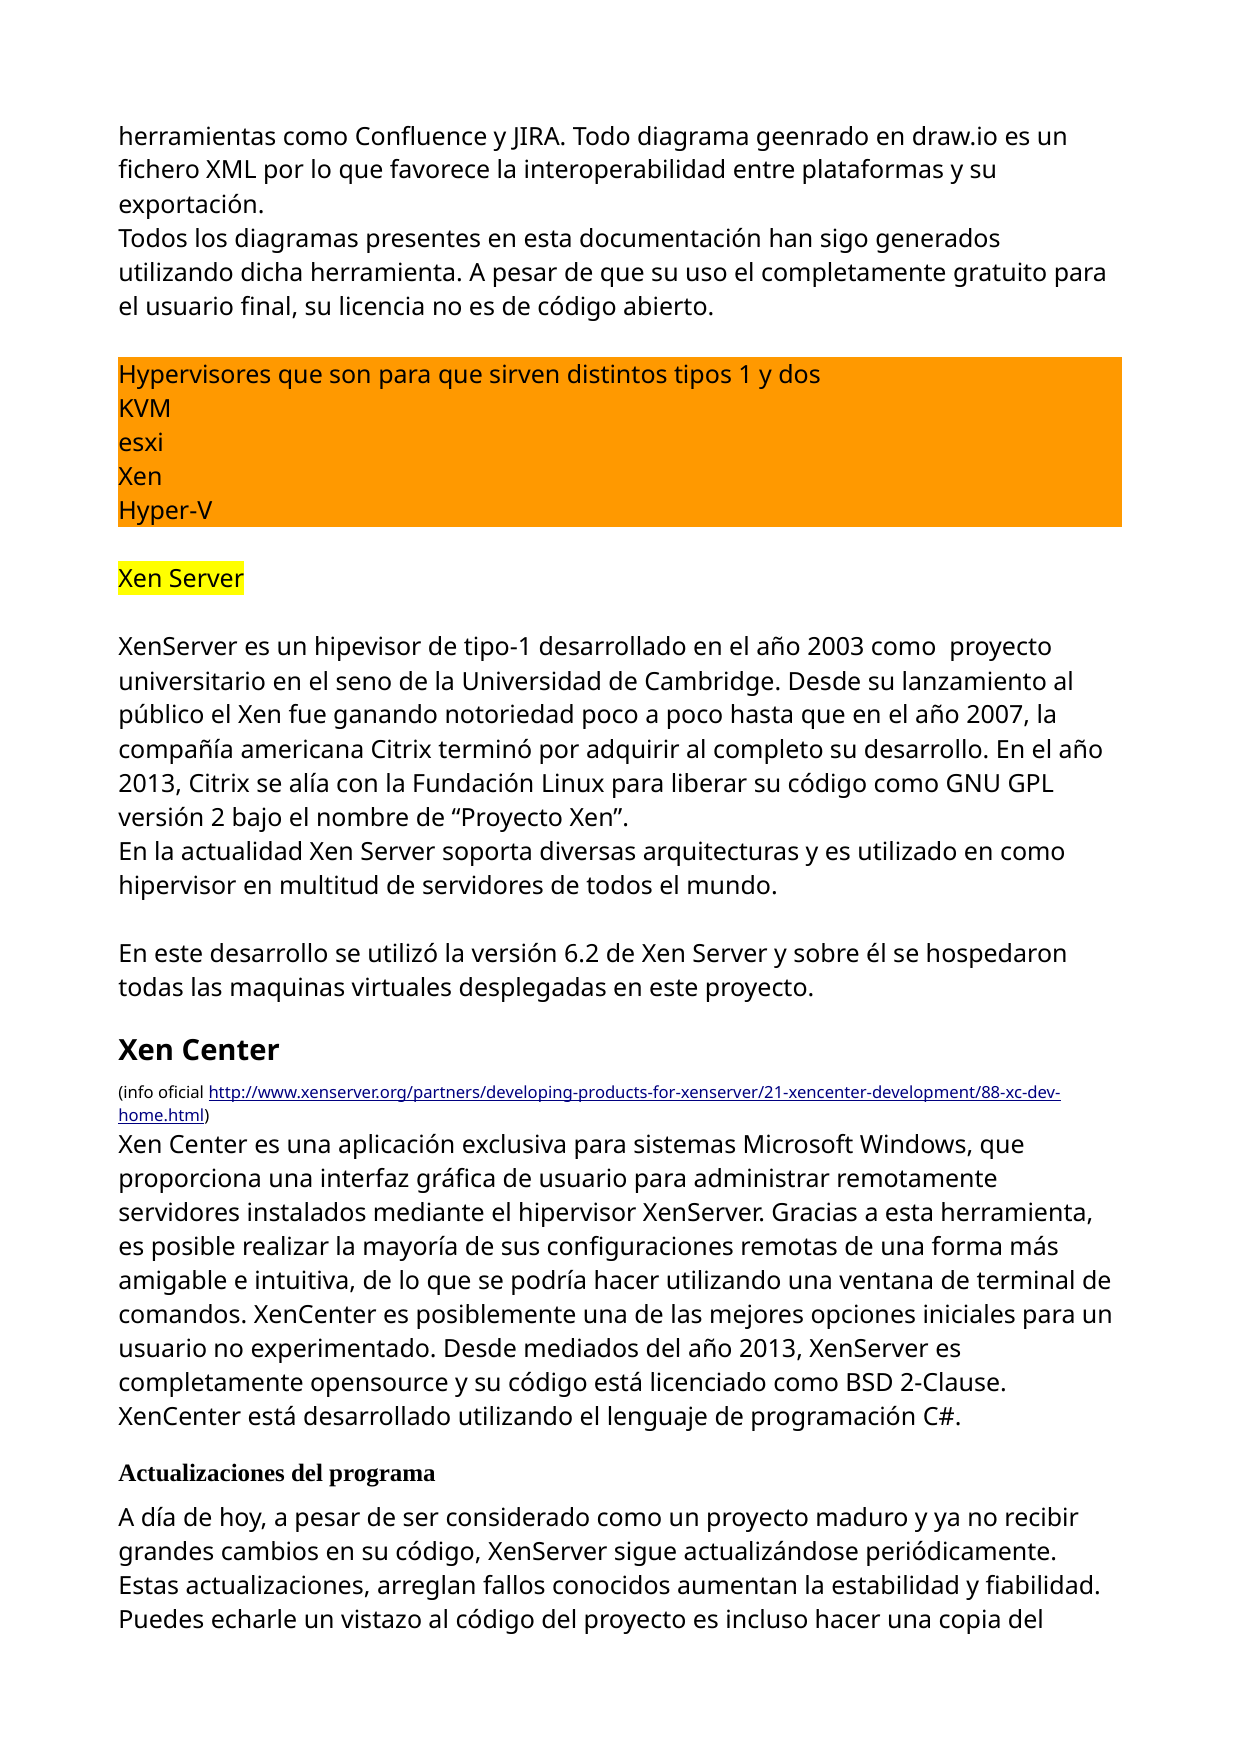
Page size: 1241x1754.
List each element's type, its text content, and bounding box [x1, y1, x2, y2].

text (info oficial http://www.xenserver.org/partners/developing-products-for-xenserver/21-xencenter-development/88-xc-dev-home.html) [118, 1081, 1122, 1126]
text En la actualidad Xen Server soporta diversas arquitecturas y es utilizado en como hipervisor en multitud de servidores de todos el mundo. [118, 833, 1122, 902]
text XenServer es un hipevisor de tipo-1 desarrollado en el año 2003 como proyecto universitario en el seno de la Universidad de Cambridge. Desde su lanzamiento al público el Xen fue ganando notoriedad poco a poco hasta que en el año 2007, la compañía americana Citrix terminó por adquirir al completo su desarrollo. En el año 2013, Citrix se alía con la Fundación Linux para liberar su código como GNU GPL versión 2 bajo el nombre de “Proyecto Xen”. [118, 629, 1122, 833]
subtitle Actualizaciones del programa [118, 1458, 1122, 1487]
text Puedes echarle un vistazo al código del proyecto es incluso hacer una copia del [118, 1601, 1122, 1635]
text Xen Center es una aplicación exclusiva para sistemas Microsoft Windows, que proporciona una interfaz gráfica de usuario para administrar remotamente servidores instalados mediante el hipervisor XenServer. Gracias a esta herramienta, es posible realizar la mayoría de sus configuraciones remotas de una forma más amigable e intuitiva, de lo que se podría hacer utilizando una ventana de terminal de comandos. XenCenter es posiblemente una de las mejores opciones iniciales para un usuario no experimentado. Desde mediados del año 2013, XenServer es completamente opensource y su código está licenciado como BSD 2-Clause. XenCenter está desarrollado utilizando el lenguaje de programación C#. [118, 1126, 1122, 1433]
subtitle Xen Center [118, 1029, 1122, 1068]
text KVM [118, 391, 1122, 425]
text Xen [118, 459, 1122, 493]
text esxi [118, 425, 1122, 459]
text A día de hoy, a pesar de ser considerado como un proyecto maduro y ya no recibir grandes cambios en su código, XenServer sigue actualizándose periódicamente. Estas actualizaciones, arreglan fallos conocidos aumentan la estabilidad y fiabilidad. [118, 1499, 1122, 1601]
text Xen Server [118, 561, 1122, 595]
text Hypervisores que son para que sirven distintos tipos 1 y dos [118, 357, 1122, 391]
text Todos los diagramas presentes en esta documentación han sigo generados utilizando dicha herramienta. A pesar de que su uso el completamente gratuito para el usuario final, su licencia no es de código abierto. [118, 220, 1122, 322]
text Hyper-V [118, 493, 1122, 527]
text En este desarrollo se utilizó la versión 6.2 de Xen Server y sobre él se hospedaron todas las maquinas virtuales desplegadas en este proyecto. [118, 936, 1122, 1004]
text herramientas como Confluence y JIRA. Todo diagrama geenrado en draw.io es un fichero XML por lo que favorece la interoperabilidad entre plataformas y su exportación. [118, 118, 1122, 220]
